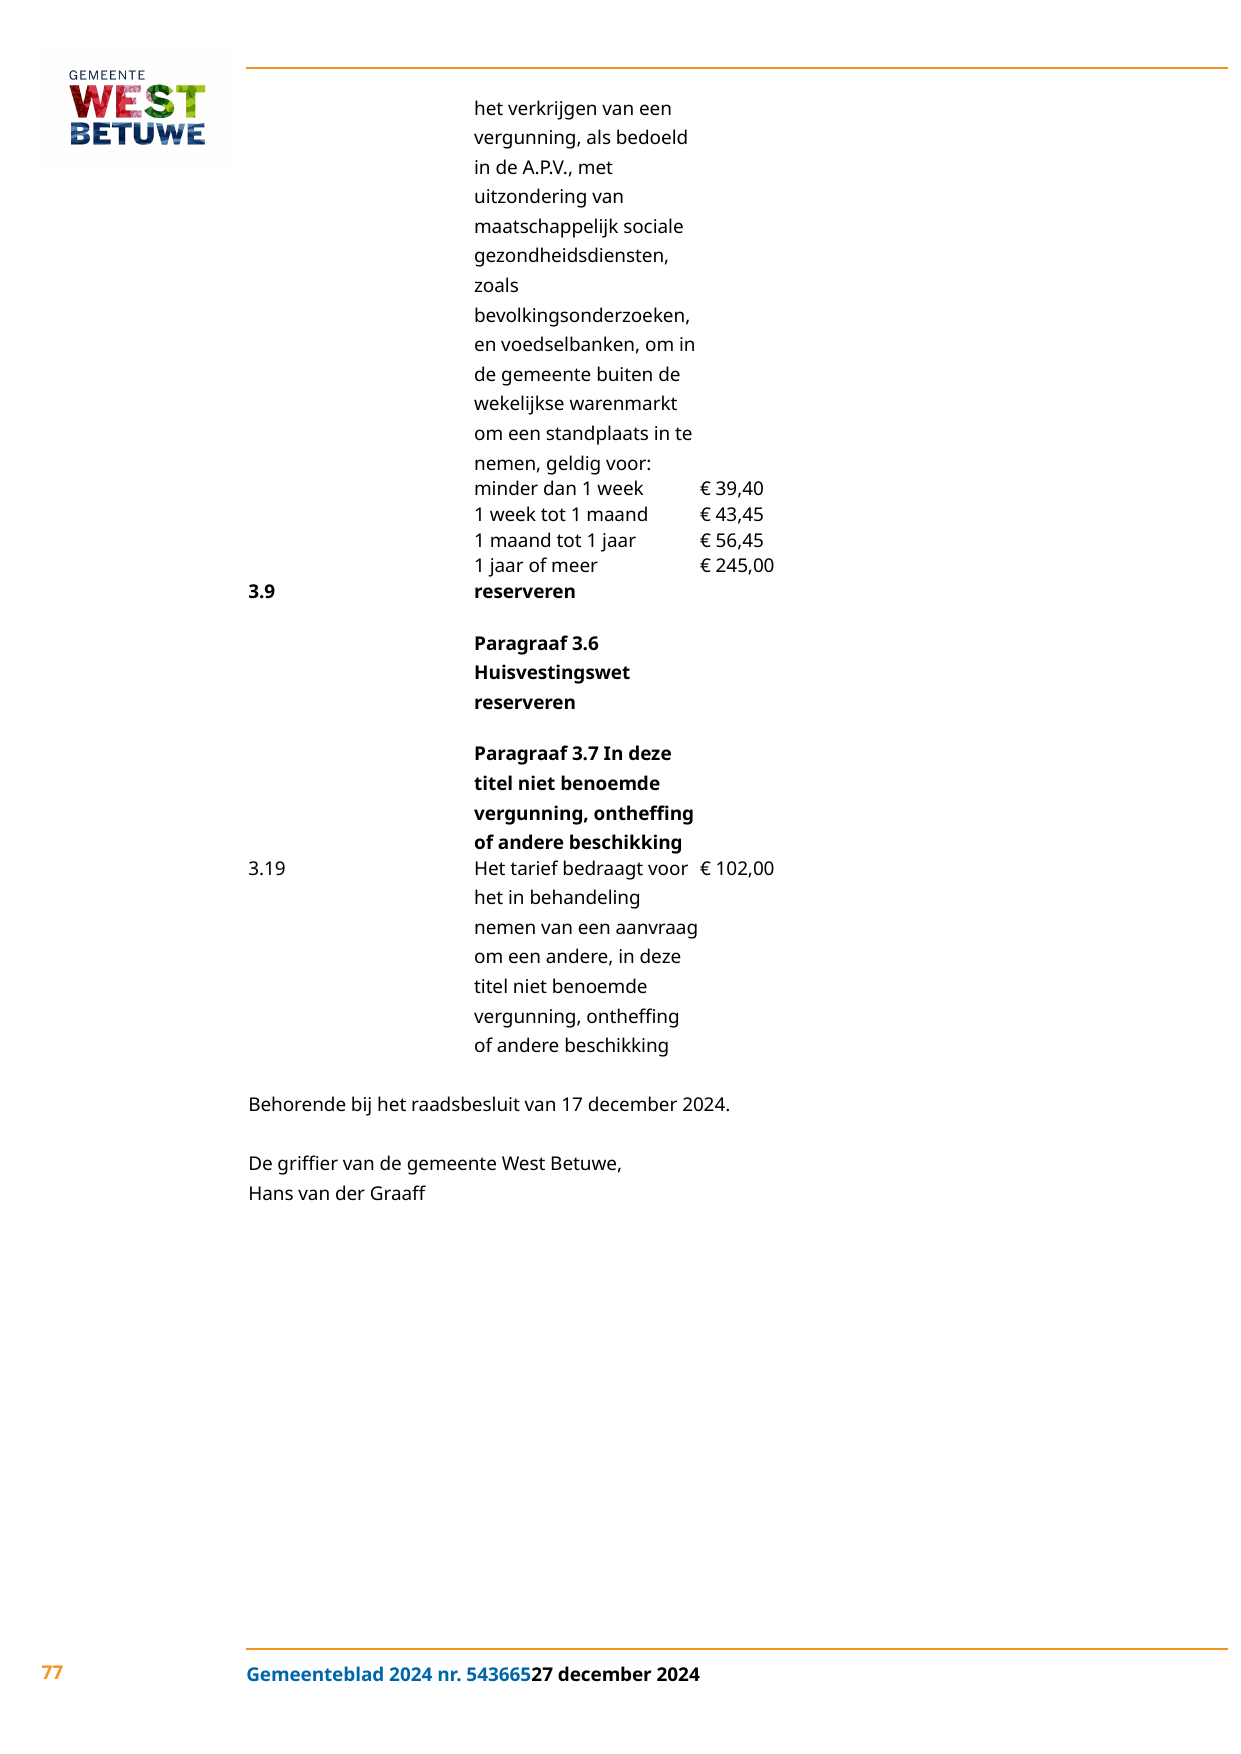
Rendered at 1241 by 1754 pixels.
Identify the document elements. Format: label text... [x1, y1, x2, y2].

table_cell [474, 604, 700, 630]
picture [41, 47, 231, 172]
table_cell Paragraaf 3.6 Huisvestingswet reserveren [474, 630, 700, 715]
table_cell Paragraaf 3.7 In deze titel niet benoemde vergunning, ontheffing of andere beschikking [474, 741, 700, 855]
table_cell [700, 715, 1152, 741]
table_cell € 56,45 [700, 527, 1152, 553]
table_cell € 245,00 [700, 553, 1152, 578]
table_cell [700, 604, 1152, 630]
table_cell 1 week tot 1 maand [474, 501, 700, 527]
text Behorende bij het raadsbesluit van 17 december 2024. [248, 1091, 1152, 1117]
table_cell [248, 630, 474, 715]
table_cell [248, 604, 474, 630]
table_cell [700, 579, 1152, 604]
table_cell [474, 715, 700, 741]
table_cell [248, 741, 474, 855]
table_cell 1 jaar of meer [474, 553, 700, 578]
text Hans van der Graaff [248, 1180, 1152, 1206]
table_cell [248, 501, 474, 527]
table_cell [700, 630, 1152, 715]
table_cell [700, 741, 1152, 855]
table_cell reserveren [474, 579, 700, 604]
table_cell 3.19 [248, 855, 474, 1058]
table_cell Het tarief bedraagt voor het in behandeling nemen van een aanvraag om een andere, in deze titel niet benoemde vergunning, ontheffing of andere beschikking [474, 855, 700, 1058]
table_cell [700, 95, 1152, 476]
table_cell minder dan 1 week [474, 476, 700, 501]
table_cell [248, 527, 474, 553]
text De griffier van de gemeente West Betuwe, [248, 1150, 1152, 1176]
table_cell [248, 476, 474, 501]
table_cell € 43,45 [700, 501, 1152, 527]
table_cell het verkrijgen van een vergunning, als bedoeld in de A.P.V., met uitzondering van maatschappelijk sociale gezondheidsdiensten, zoals bevolkingsonderzoeken, en voedselbanken, om in de gemeente buiten de wekelijkse warenmarkt om een standplaats in te nemen, geldig voor: [474, 95, 700, 476]
table_cell [248, 95, 474, 476]
table_cell [248, 715, 474, 741]
table_cell 1 maand tot 1 jaar [474, 527, 700, 553]
table_cell € 39,40 [700, 476, 1152, 501]
table_cell 3.9 [248, 579, 474, 604]
table_cell € 102,00 [700, 855, 1152, 1058]
table_cell [248, 553, 474, 578]
